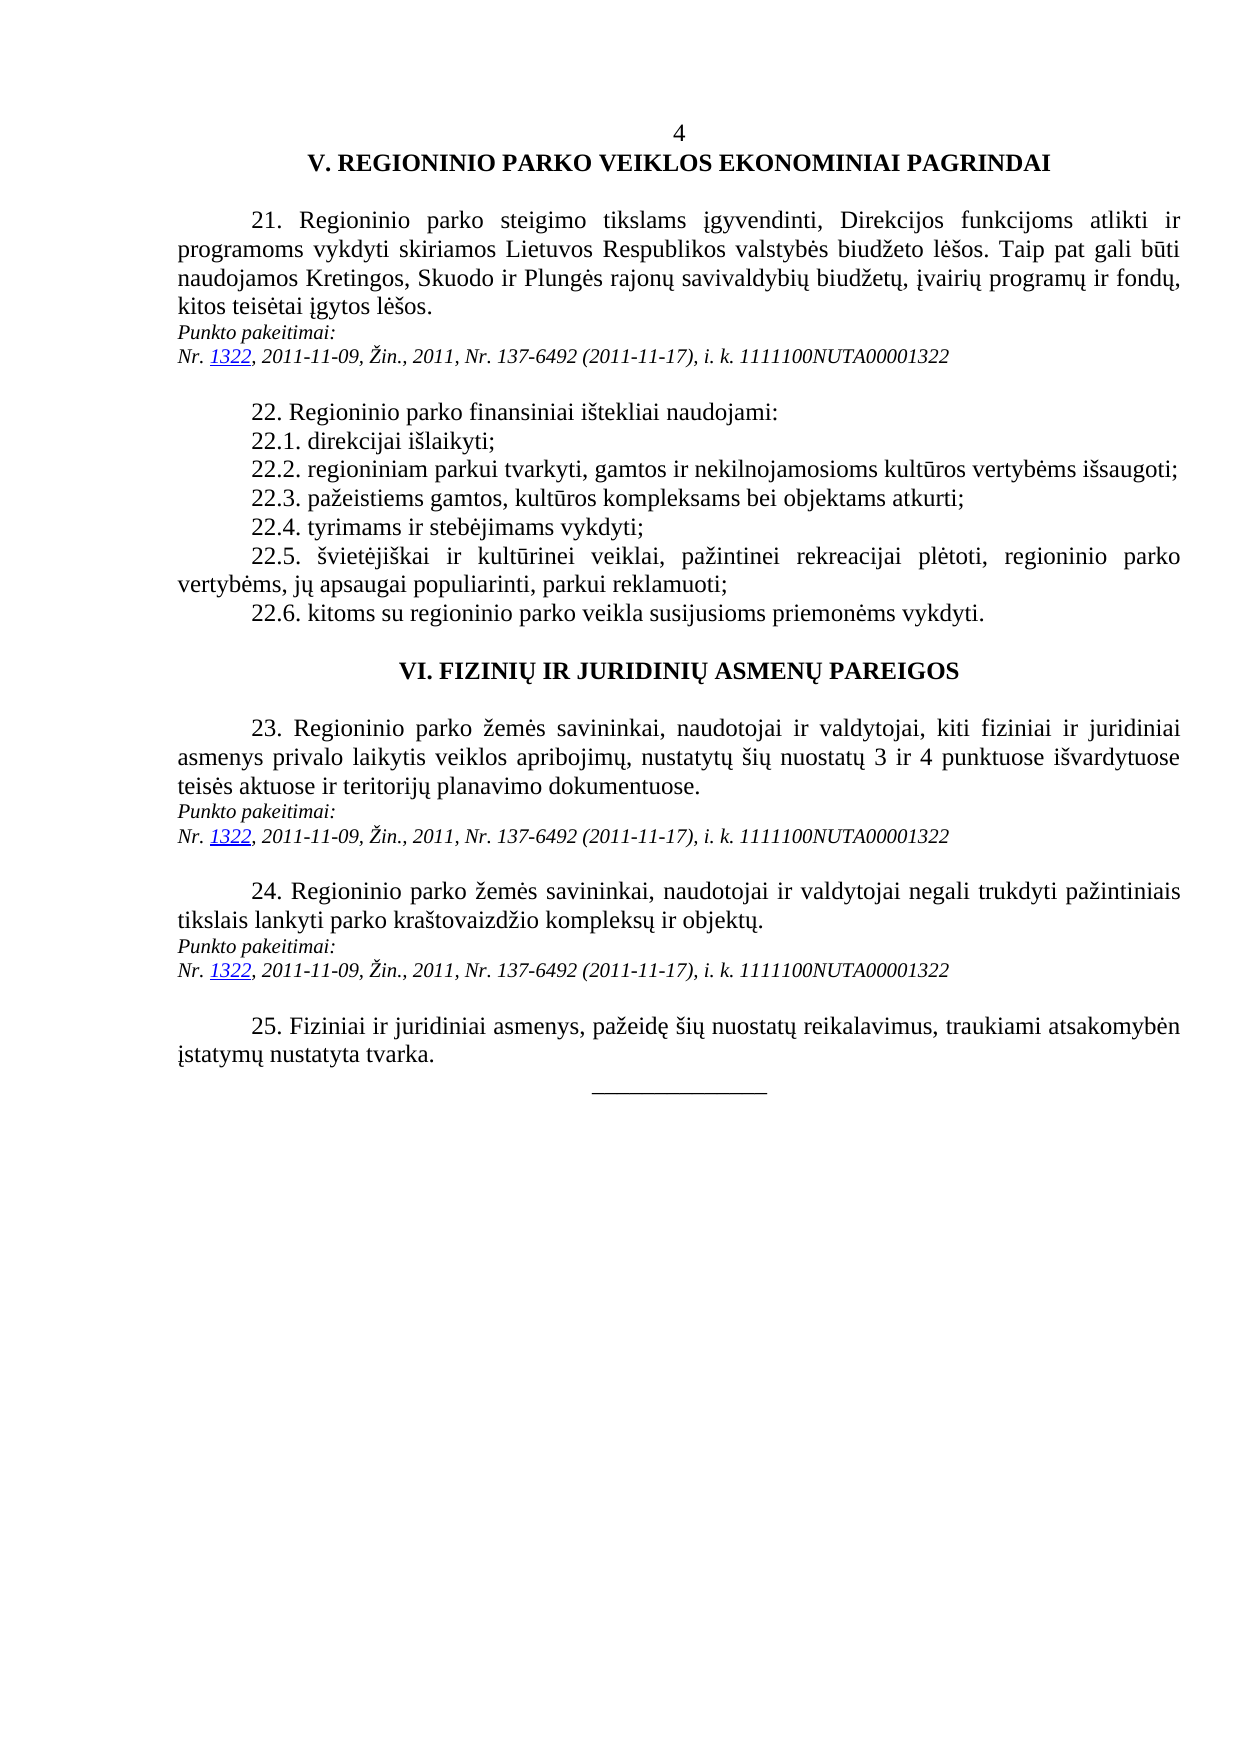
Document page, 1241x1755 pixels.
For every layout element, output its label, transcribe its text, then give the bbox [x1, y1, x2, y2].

text ______________ [177, 1068, 1181, 1097]
text Nr. 1322, 2011-11-09, Žin., 2011, Nr. 137-6492 (2011-11-17), i. k. 1111100NUTA00001322 [177, 958, 1181, 982]
subtitle VI. FIZINIŲ IR JURIDINIŲ ASMENŲ PAREIGOS [177, 656, 1181, 684]
text 22. Regioninio parko finansiniai ištekliai naudojami: [177, 397, 1181, 426]
text 22.6. kitoms su regioninio parko veikla susijusioms priemonėms vykdyti. [177, 598, 1181, 627]
text Punkto pakeitimai: [177, 320, 1181, 344]
text 22.4. tyrimams ir stebėjimams vykdyti; [177, 512, 1181, 541]
text 23. Regioninio parko žemės savininkai, naudotojai ir valdytojai, kiti fiziniai ir juridiniai asmenys privalo laikytis veiklos apribojimų, nustatytų šių nuostatų 3 ir 4 punktuose išvardytuose teisės aktuose ir teritorijų planavimo dokumentuose. [177, 713, 1181, 799]
text Punkto pakeitimai: [177, 799, 1181, 823]
text 24. Regioninio parko žemės savininkai, naudotojai ir valdytojai negali trukdyti pažintiniais tikslais lankyti parko kraštovaizdžio kompleksų ir objektų. [177, 876, 1181, 934]
subtitle V. REGIONINIO PARKO VEIKLOS EKONOMINIAI PAGRINDAI [177, 148, 1181, 176]
text 25. Fiziniai ir juridiniai asmenys, pažeidę šių nuostatų reikalavimus, traukiami atsakomybėn įstatymų nustatyta tvarka. [177, 1011, 1181, 1068]
text Punkto pakeitimai: [177, 934, 1181, 958]
text 22.3. pažeistiems gamtos, kultūros kompleksams bei objektams atkurti; [177, 483, 1181, 512]
text 22.5. švietėjiškai ir kultūrinei veiklai, pažintinei rekreacijai plėtoti, regioninio parko vertybėms, jų apsaugai populiarinti, parkui reklamuoti; [177, 541, 1181, 598]
text Nr. 1322, 2011-11-09, Žin., 2011, Nr. 137-6492 (2011-11-17), i. k. 1111100NUTA00001322 [177, 823, 1181, 848]
text Nr. 1322, 2011-11-09, Žin., 2011, Nr. 137-6492 (2011-11-17), i. k. 1111100NUTA00001322 [177, 344, 1181, 368]
text 22.1. direkcijai išlaikyti; [177, 426, 1181, 454]
text 21. Regioninio parko steigimo tikslams įgyvendinti, Direkcijos funkcijoms atlikti ir programoms vykdyti skiriamos Lietuvos Respublikos valstybės biudžeto lėšos. Taip pat gali būti naudojamos Kretingos, Skuodo ir Plungės rajonų savivaldybių biudžetų, įvairių programų ir fondų, kitos teisėtai įgytos lėšos. [177, 205, 1181, 320]
text 22.2. regioniniam parkui tvarkyti, gamtos ir nekilnojamosioms kultūros vertybėms išsaugoti; [177, 454, 1181, 483]
